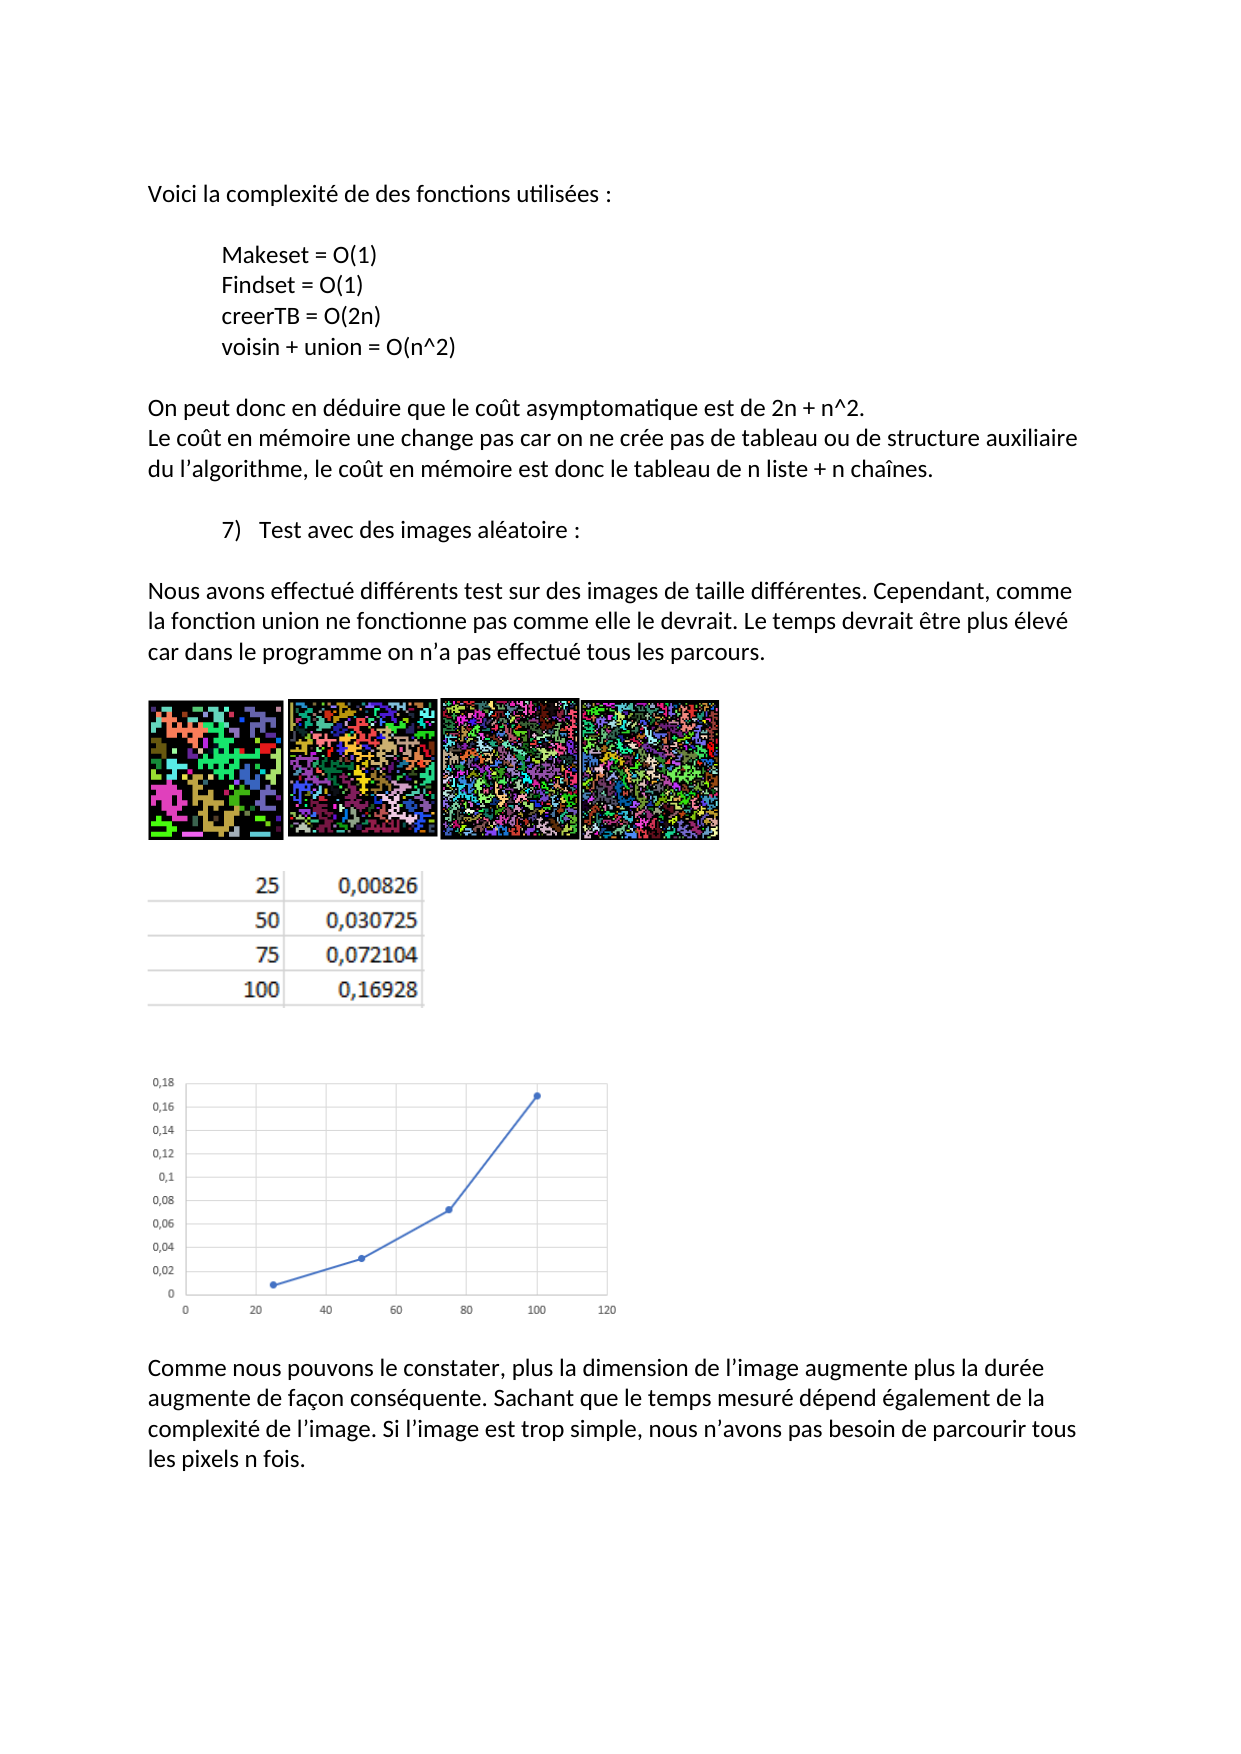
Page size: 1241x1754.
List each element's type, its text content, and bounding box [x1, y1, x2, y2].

list Test avec des images aléatoire : [221, 514, 1093, 544]
text creerTB = O(2n) [148, 300, 1093, 331]
text Findset = O(1) [148, 270, 1093, 300]
text Comme nous pouvons le constater, plus la dimension de l’image augmente plus la durée augmente de façon conséquente. Sachant que le temps mesuré dépend également de la complexité de l’image. Si l’image est trop simple, nous n’avons pas besoin de parcourir tous les pixels n fois. [148, 1352, 1093, 1474]
text Makeset = O(1) [148, 239, 1093, 270]
picture [147, 871, 425, 1008]
text Nous avons effectué différents test sur des images de taille différentes. Cependant, comme la fonction union ne fonctionne pas comme elle le devrait. Le temps devrait être plus élevé car dans le programme on n’a pas effectué tous les parcours. [148, 575, 1093, 666]
picture [147, 697, 720, 841]
picture [147, 1068, 623, 1322]
text voisin + union = O(n^2) [148, 331, 1093, 361]
text On peut donc en déduire que le coût asymptomatique est de 2n + n^2. [148, 392, 1093, 422]
text Le coût en mémoire une change pas car on ne crée pas de tableau ou de structure auxiliaire du l’algorithme, le coût en mémoire est donc le tableau de n liste + n chaînes. [148, 422, 1093, 483]
text Voici la complexité de des fonctions utilisées : [148, 178, 1093, 209]
